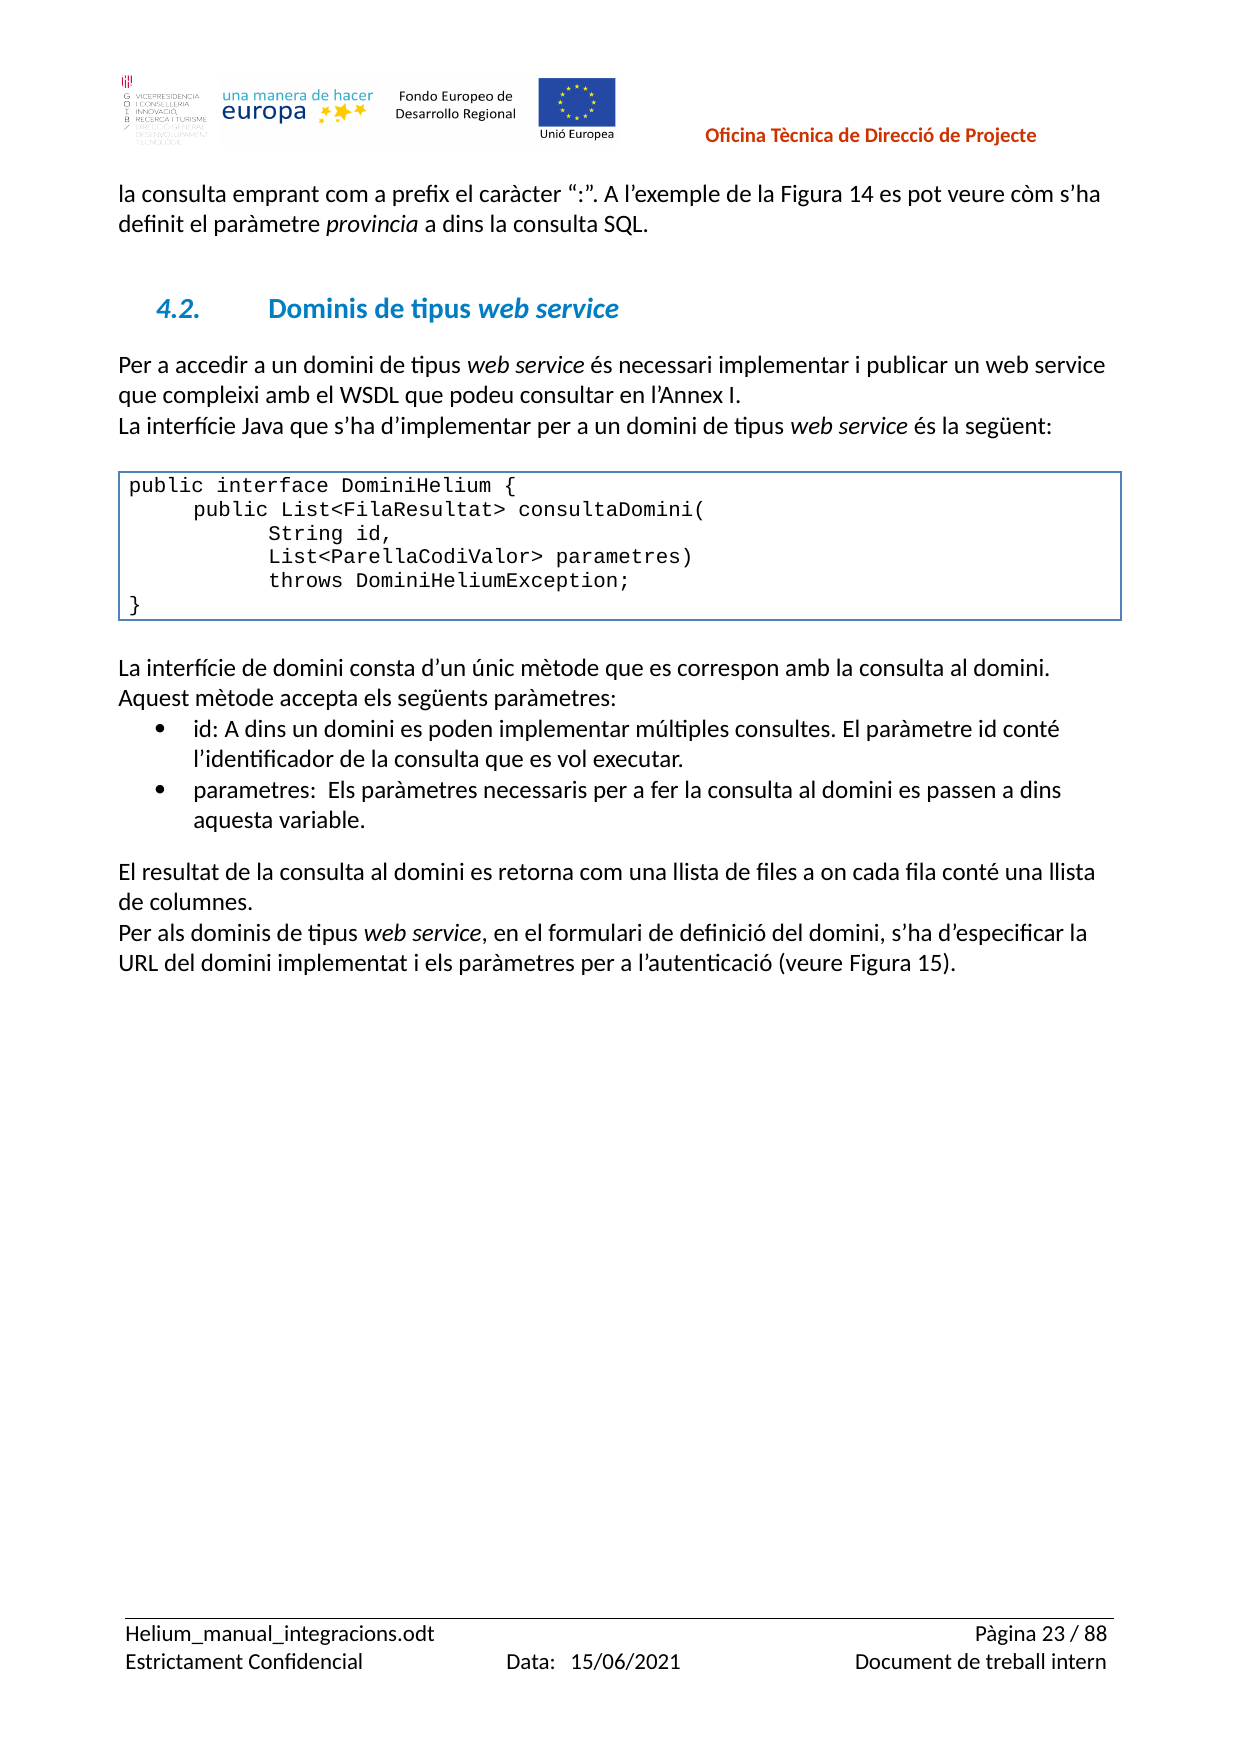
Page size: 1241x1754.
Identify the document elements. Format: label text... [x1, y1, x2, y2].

subtitle Dominis de tipus web service [156, 290, 1122, 326]
text Per a accedir a un domini de tipus web service és necessari implementar i publicar un web service que compleixi amb el WSDL que podeu consultar en l’Annex I. [118, 349, 1122, 410]
text List<ParellaCodiValor> parametres) [120, 542, 1120, 566]
text El resultat de la consulta al domini es retorna com una llista de files a on cada fila conté una llista de columnes. [118, 856, 1122, 917]
text throws DominiHeliumException; [120, 566, 1120, 589]
text la consulta emprant com a prefix el caràcter “:”. A l’exemple de la Figura 14 es pot veure còm s’ha definit el paràmetre provincia a dins la consulta SQL. [118, 178, 1122, 239]
text public interface DominiHelium { [120, 473, 1120, 495]
list id: A dins un domini es poden implementar múltiples consultes. El paràmetre id conté l’identificador de la consulta que es vol executar. [156, 713, 1122, 774]
list parametres: Els paràmetres necessaris per a fer la consulta al domini es passen a dins aquesta variable. [156, 774, 1122, 835]
text Per als dominis de tipus web service, en el formulari de definició del domini, s’ha d’especificar la URL del domini implementat i els paràmetres per a l’autenticació (veure Figura 15). [118, 917, 1122, 978]
text String id, [120, 518, 1120, 542]
text La interfície Java que s’ha d’implementar per a un domini de tipus web service és la següent: [118, 410, 1122, 441]
picture [118, 73, 213, 147]
text La interfície de domini consta d’un únic mètode que es correspon amb la consulta al domini. Aquest mètode accepta els següents paràmetres: [118, 652, 1122, 713]
text public List<FilaResultat> consultaDomini( [120, 495, 1120, 518]
picture [219, 73, 621, 147]
text } [120, 589, 1120, 619]
